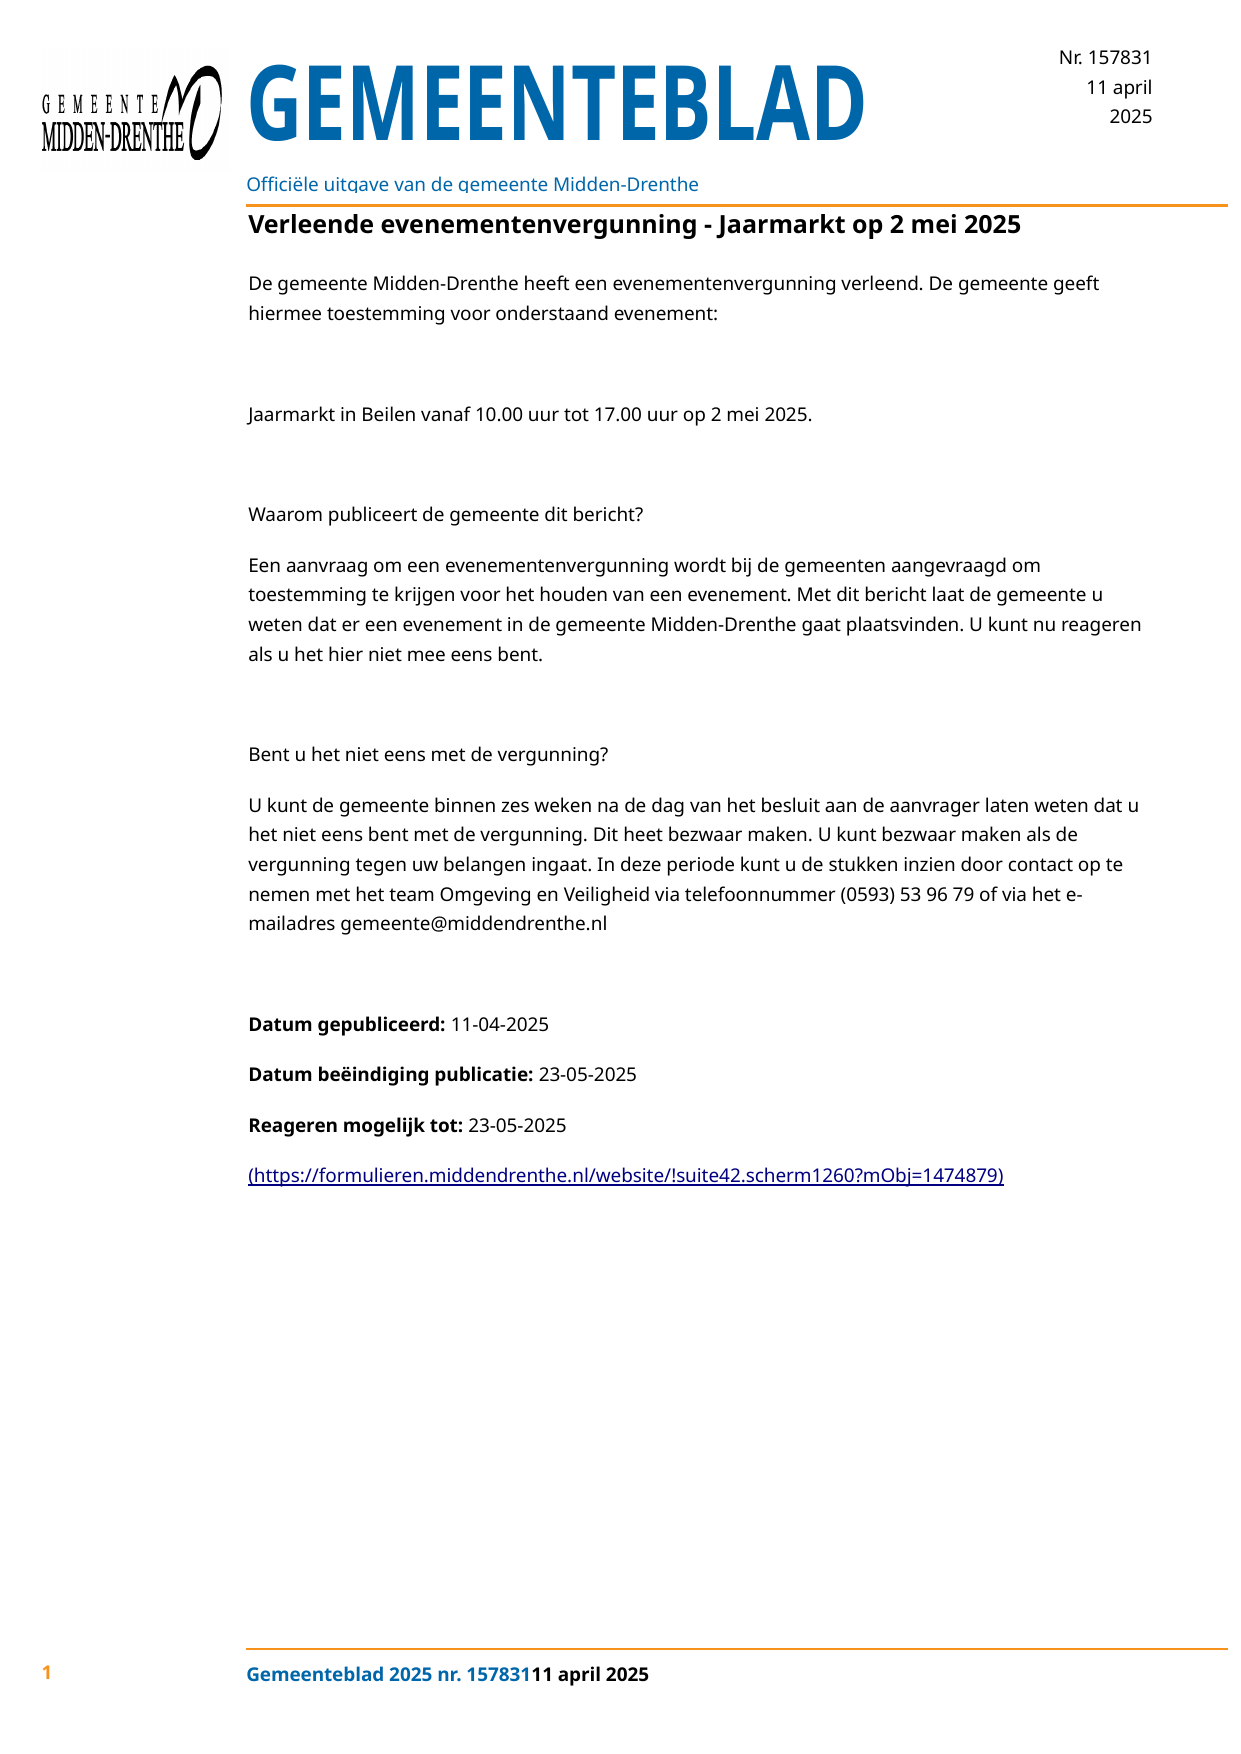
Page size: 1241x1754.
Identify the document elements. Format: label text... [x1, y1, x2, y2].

text Verleende evenementenvergunning - Jaarmarkt op 2 mei 2025 [248, 207, 1152, 241]
picture [41, 47, 231, 172]
text (https://formulieren.middendrenthe.nl/website/!suite42.scherm1260?mObj=1474879) [248, 1162, 1152, 1188]
text Bent u het niet eens met de vergunning? [248, 742, 1152, 767]
text Een aanvraag om een evenementenvergunning wordt bij de gemeenten aangevraagd om toestemming te krijgen voor het houden van een evenement. Met dit bericht laat de gemeente u weten dat er een evenement in de gemeente Midden-Drenthe gaat plaatsvinden. U kunt nu reageren als u het hier niet mee eens bent. [248, 552, 1152, 666]
text Datum beëindiging publicatie: 23-05-2025 [248, 1062, 1152, 1087]
text De gemeente Midden-Drenthe heeft een evenementenvergunning verleend. De gemeente geeft hiermee toestemming voor onderstaand evenement: [248, 270, 1152, 326]
text Jaarmarkt in Beilen vanaf 10.00 uur tot 17.00 uur op 2 mei 2025. [248, 401, 1152, 426]
text Waarom publiceert de gemeente dit bericht? [248, 502, 1152, 527]
text U kunt de gemeente binnen zes weken na de dag van het besluit aan de aanvrager laten weten dat u het niet eens bent met de vergunning. Dit heet bezwaar maken. U kunt bezwaar maken als de vergunning tegen uw belangen ingaat. In deze periode kunt u de stukken inzien door contact op te nemen met het team Omgeving en Veiligheid via telefoonnummer (0593) 53 96 79 of via het e-mailadres gemeente@middendrenthe.nl [248, 792, 1152, 936]
text Reageren mogelijk tot: 23-05-2025 [248, 1112, 1152, 1138]
text Datum gepubliceerd: 11-04-2025 [248, 1011, 1152, 1037]
